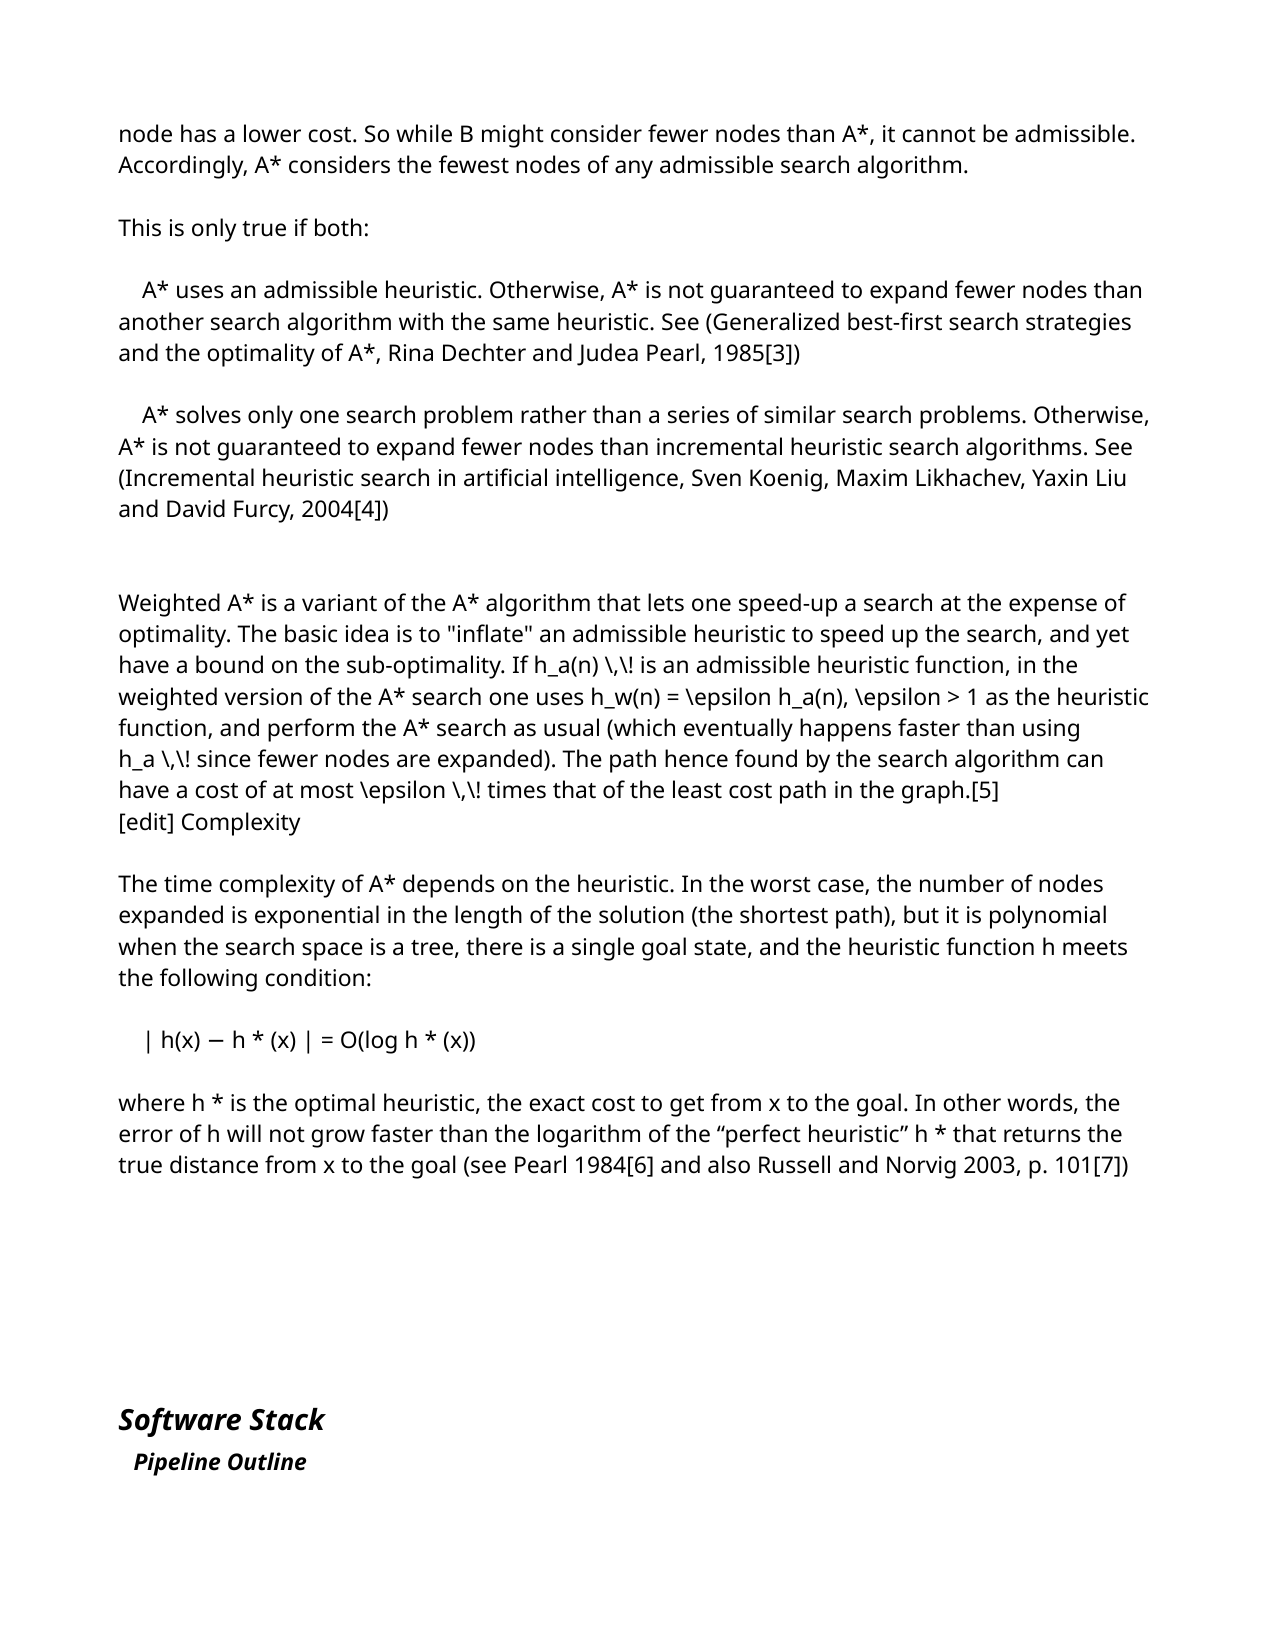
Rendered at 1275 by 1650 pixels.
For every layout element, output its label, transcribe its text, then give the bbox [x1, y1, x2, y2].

text [edit] Complexity [118, 806, 1157, 837]
text | h(x) − h * (x) | = O(log h * (x)) [118, 1024, 1157, 1056]
text Software Stack [118, 1399, 1157, 1439]
text The time complexity of A* depends on the heuristic. In the worst case, the number of nodes expanded is exponential in the length of the solution (the shortest path), but it is polynomial when the search space is a tree, there is a single goal state, and the heuristic function h meets the following condition: [118, 868, 1157, 993]
text Pipeline Outline [118, 1439, 1157, 1479]
text This is only true if both: [118, 212, 1157, 243]
text A* uses an admissible heuristic. Otherwise, A* is not guaranteed to expand fewer nodes than another search algorithm with the same heuristic. See (Generalized best-first search strategies and the optimality of A*, Rina Dechter and Judea Pearl, 1985[3]) [118, 274, 1157, 368]
text where h * is the optimal heuristic, the exact cost to get from x to the goal. In other words, the error of h will not grow faster than the logarithm of the “perfect heuristic” h * that returns the true distance from x to the goal (see Pearl 1984[6] and also Russell and Norvig 2003, p. 101[7]) [118, 1087, 1157, 1181]
text node has a lower cost. So while B might consider fewer nodes than A*, it cannot be admissible. Accordingly, A* considers the fewest nodes of any admissible search algorithm. [118, 118, 1157, 181]
text Weighted A* is a variant of the A* algorithm that lets one speed-up a search at the expense of optimality. The basic idea is to "inflate" an admissible heuristic to speed up the search, and yet have a bound on the sub-optimality. If h_a(n) \,\! is an admissible heuristic function, in the weighted version of the A* search one uses h_w(n) = \epsilon h_a(n), \epsilon > 1 as the heuristic function, and perform the A* search as usual (which eventually happens faster than using h_a \,\! since fewer nodes are expanded). The path hence found by the search algorithm can have a cost of at most \epsilon \,\! times that of the least cost path in the graph.[5] [118, 587, 1157, 806]
text A* solves only one search problem rather than a series of similar search problems. Otherwise, A* is not guaranteed to expand fewer nodes than incremental heuristic search algorithms. See (Incremental heuristic search in artificial intelligence, Sven Koenig, Maxim Likhachev, Yaxin Liu and David Furcy, 2004[4]) [118, 399, 1157, 524]
